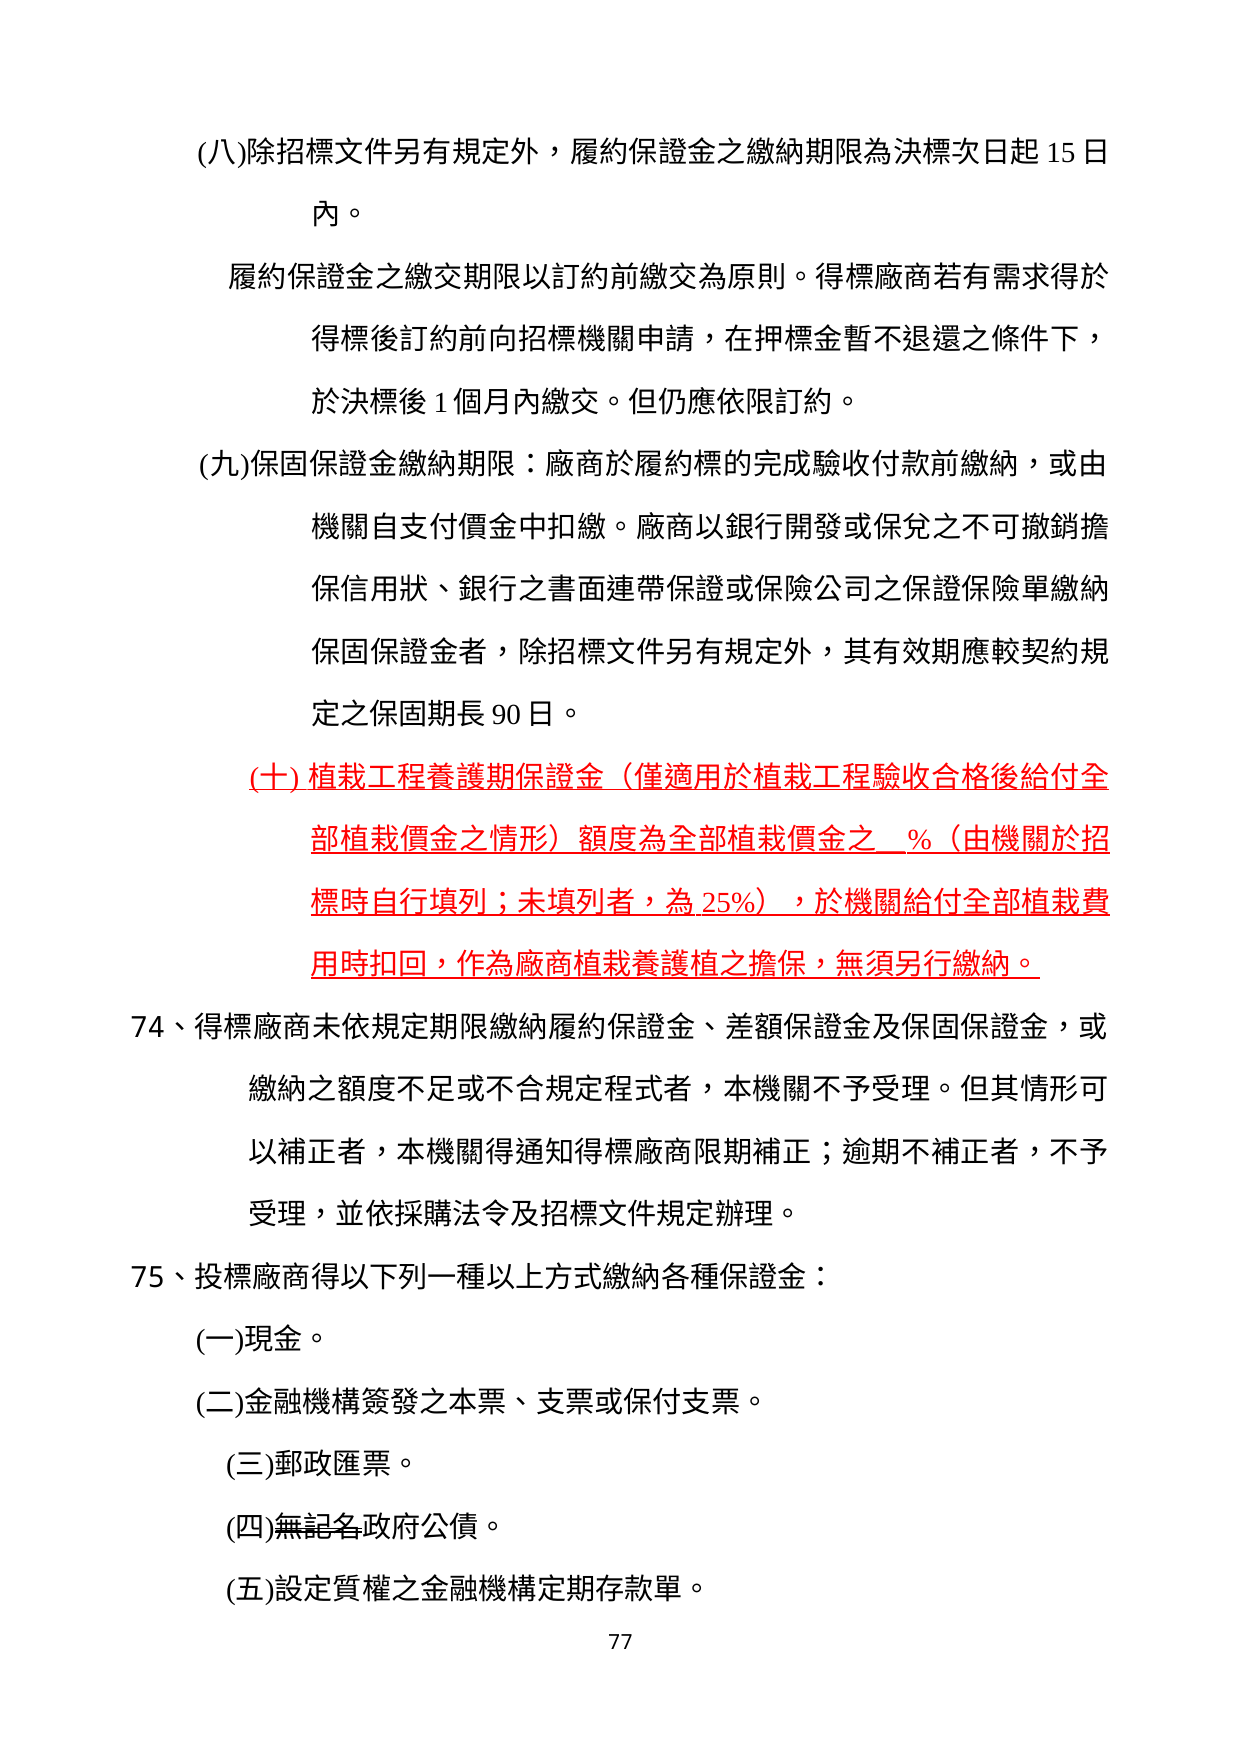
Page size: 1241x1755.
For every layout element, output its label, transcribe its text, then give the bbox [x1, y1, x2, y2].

list 得標廠商未依規定期限繳納履約保證金、差額保證金及保固保證金，或繳納之額度不足或不合規定程式者，本機關不予受理。但其情形可以補正者，本機關得通知得標廠商限期補正；逾期不補正者，不予受理，並依採購法令及招標文件規定辦理。 [130, 983, 1110, 1233]
text (四)無記名政府公債。 [189, 1483, 1110, 1545]
text (八)除招標文件另有規定外，履約保證金之繳納期限為決標次日起15日內。 [130, 108, 1110, 233]
text (一)現金。 [130, 1295, 1110, 1358]
text (三)郵政匯票。 [189, 1420, 1110, 1483]
text (二)金融機構簽發之本票、支票或保付支票。 [130, 1358, 1110, 1420]
text (十) 植栽工程養護期保證金（僅適用於植栽工程驗收合格後給付全部植栽價金之情形）額度為全部植栽價金之＿%（由機關於招標時自行填列；未填列者，為25%），於機關給付全部植栽費用時扣回，作為廠商植栽養護植之擔保，無須另行繳納。 [249, 733, 1110, 983]
text 履約保證金之繳交期限以訂約前繳交為原則。得標廠商若有需求得於得標後訂約前向招標機關申請，在押標金暫不退還之條件下，於決標後1個月內繳交。但仍應依限訂約。 [130, 233, 1110, 420]
text (九)保固保證金繳納期限：廠商於履約標的完成驗收付款前繳納，或由機關自支付價金中扣繳。廠商以銀行開發或保兌之不可撤銷擔保信用狀、銀行之書面連帶保證或保險公司之保證保險單繳納保固保證金者，除招標文件另有規定外，其有效期應較契約規定之保固期長90日。 [130, 420, 1110, 733]
text (五)設定質權之金融機構定期存款單。 [189, 1545, 1110, 1608]
list 投標廠商得以下列一種以上方式繳納各種保證金： [130, 1233, 1110, 1295]
